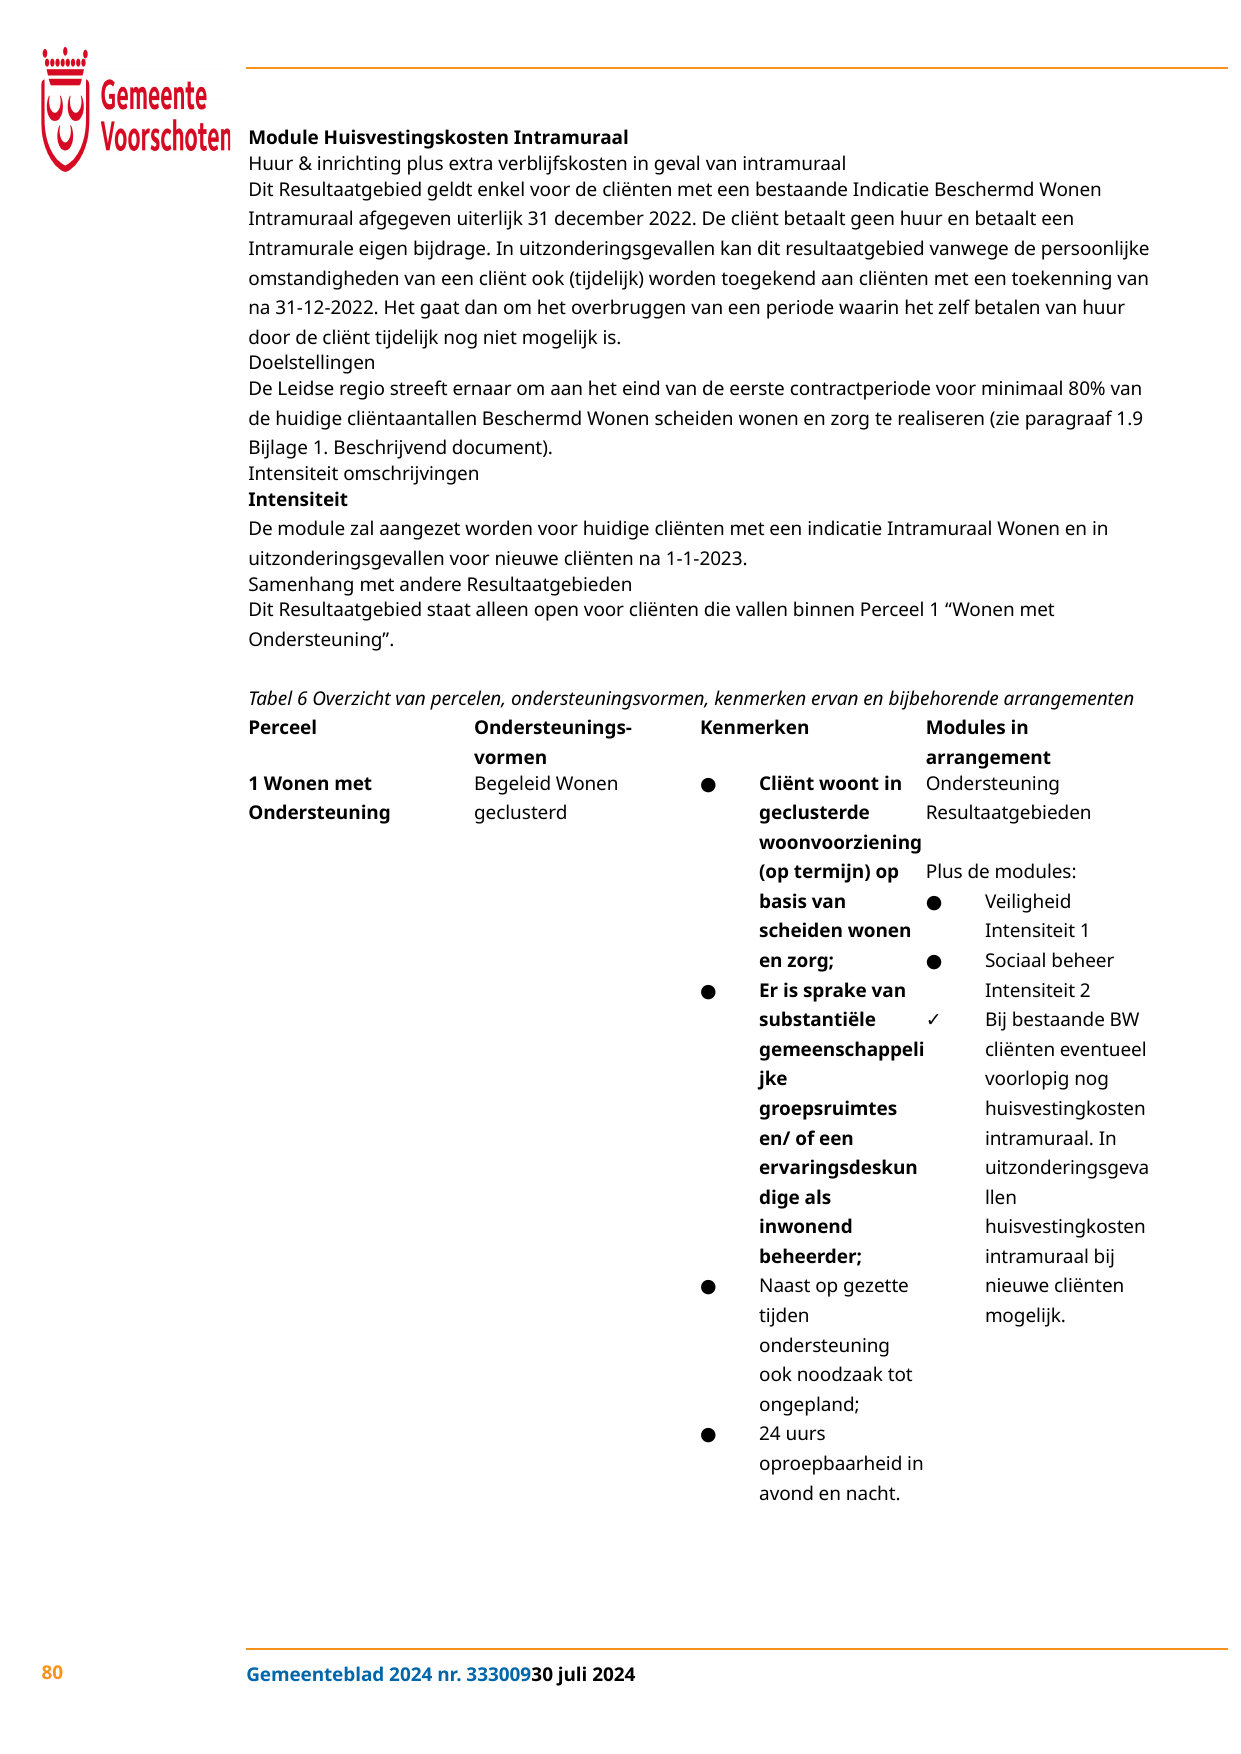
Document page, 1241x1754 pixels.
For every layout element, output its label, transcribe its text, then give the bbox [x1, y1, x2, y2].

text Tabel 6 Overzicht van percelen, ondersteuningsvormen, kenmerken ervan en bijbehorende arrangementen [248, 685, 1152, 710]
table_cell Huur & inrichting plus extra verblijfskosten in geval van intramuraal [248, 150, 1152, 176]
picture [41, 47, 231, 172]
table_header Module Huisvestingskosten Intramuraal [248, 125, 1152, 150]
table_cell Dit Resultaatgebied staat alleen open voor cliënten die vallen binnen Perceel 1 “Wonen met Ondersteuning”. [248, 597, 1152, 652]
table_cell Ondersteuning Resultaatgebieden Plus de modules: Veiligheid Intensiteit 1 Sociaal beheer Intensiteit 2 Bij bestaande BW cliënten eventueel voorlopig nog huisvestingkosten intramuraal. In uitzonderingsgevallen huisvestingkosten intramuraal bij nieuwe cliënten mogelijk. [926, 770, 1152, 1505]
table_cell De Leidse regio streeft ernaar om aan het eind van de eerste contractperiode voor minimaal 80% van de huidige cliëntaantallen Beschermd Wonen scheiden wonen en zorg te realiseren (zie paragraaf 1.9 Bijlage 1. Beschrijvend document). [248, 375, 1152, 460]
table_cell 1 Wonen met Ondersteuning [248, 770, 474, 1505]
table_cell Begeleid Wonen geclusterd [474, 770, 700, 1505]
table_header Perceel [248, 714, 474, 770]
table_header Ondersteunings-vormen [474, 714, 700, 770]
table_cell Doelstellingen [248, 350, 1152, 375]
table_cell Dit Resultaatgebied geldt enkel voor de cliënten met een bestaande Indicatie Beschermd Wonen Intramuraal afgegeven uiterlijk 31 december 2022. De cliënt betaalt geen huur en betaalt een Intramurale eigen bijdrage. In uitzonderingsgevallen kan dit resultaatgebied vanwege de persoonlijke omstandigheden van een cliënt ook (tijdelijk) worden toegekend aan cliënten met een toekenning van na 31-12-2022. Het gaat dan om het overbruggen van een periode waarin het zelf betalen van huur door de cliënt tijdelijk nog niet mogelijk is. [248, 176, 1152, 349]
table_cell Cliënt woont in geclusterde woonvoorziening (op termijn) op basis van scheiden wonen en zorg; Er is sprake van substantiële gemeenschappelijke groepsruimtes en/ of een ervaringsdeskundige als inwonend beheerder; Naast op gezette tijden ondersteuning ook noodzaak tot ongepland; 24 uurs oproepbaarheid in avond en nacht. [700, 770, 926, 1505]
table_cell Samenhang met andere Resultaatgebieden [248, 571, 1152, 597]
table_header Modules in arrangement [926, 714, 1152, 770]
table_cell Intensiteit omschrijvingen [248, 460, 1152, 486]
table_cell Intensiteit De module zal aangezet worden voor huidige cliënten met een indicatie Intramuraal Wonen en in uitzonderingsgevallen voor nieuwe cliënten na 1-1-2023. [248, 486, 1152, 571]
table_header Kenmerken [700, 714, 926, 770]
